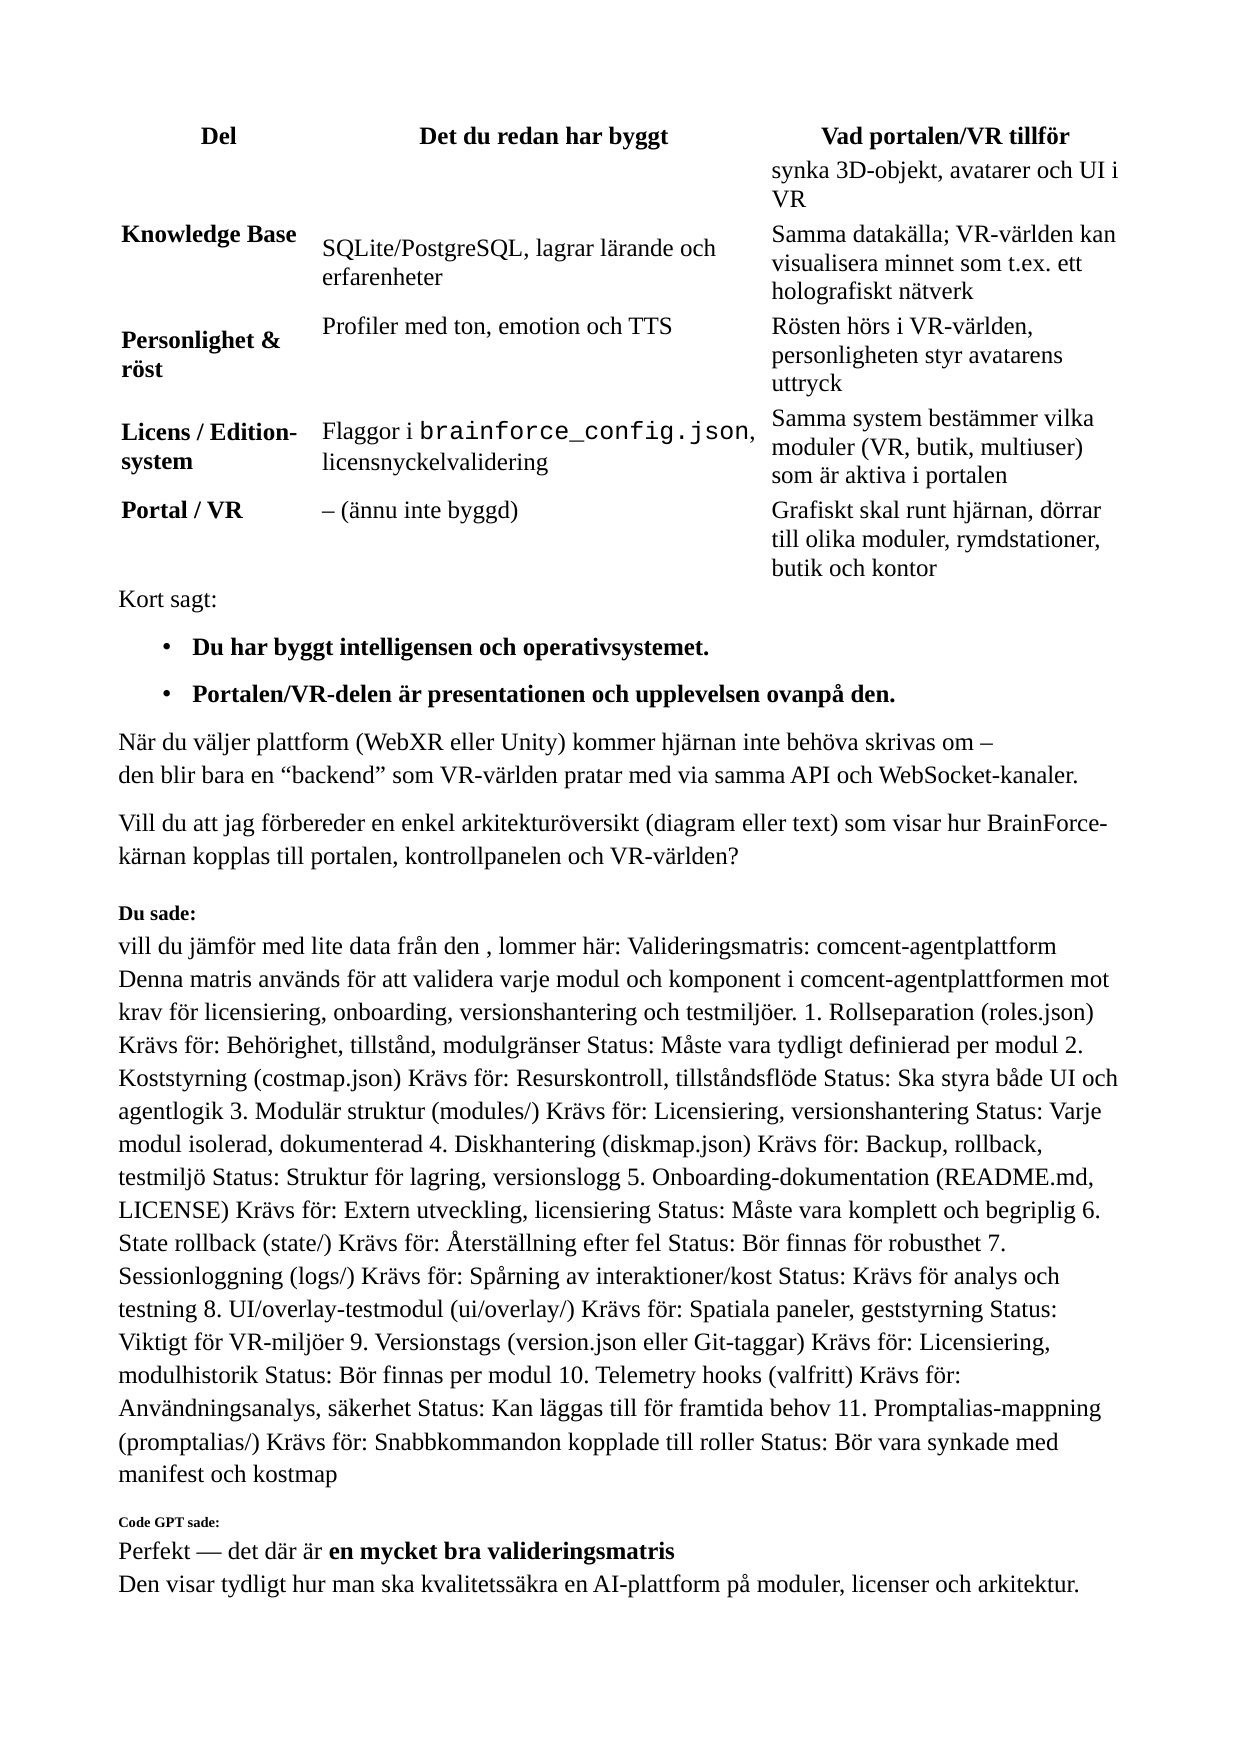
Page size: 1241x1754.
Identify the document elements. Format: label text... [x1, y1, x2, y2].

list Portalen/VR-delen är presentationen och upplevelsen ovanpå den. [162, 679, 1122, 708]
table_cell Knowledge Base [118, 216, 319, 308]
text vill du jämför med lite data från den , lommer här: Valideringsmatris: comcent-agentplattform Denna matris används för att validera varje modul och komponent i comcent-agentplattformen mot krav för licensiering, onboarding, versionshantering och testmiljöer. 1. Rollseparation (roles.json) Krävs för: Behörighet, tillstånd, modulgränser Status: Måste vara tydligt definierad per modul 2. Koststyrning (costmap.json) Krävs för: Resurskontroll, tillståndsflöde Status: Ska styra både UI och agentlogik 3. Modulär struktur (modules/) Krävs för: Licensiering, versionshantering Status: Varje modul isolerad, dokumenterad 4. Diskhantering (diskmap.json) Krävs för: Backup, rollback, testmiljö Status: Struktur för lagring, versionslogg 5. Onboarding-dokumentation (README.md, LICENSE) Krävs för: Extern utveckling, licensiering Status: Måste vara komplett och begriplig 6. State rollback (state/) Krävs för: Återställning efter fel Status: Bör finnas för robusthet 7. Sessionloggning (logs/) Krävs för: Spårning av interaktioner/kost Status: Krävs för analys och testning 8. UI/overlay-testmodul (ui/overlay/) Krävs för: Spatiala paneler, geststyrning Status: Viktigt för VR-miljöer 9. Versionstags (version.json eller Git-taggar) Krävs för: Licensiering, modulhistorik Status: Bör finnas per modul 10. Telemetry hooks (valfritt) Krävs för: Användningsanalys, säkerhet Status: Kan läggas till för framtida behov 11. Promptalias-mappning (promptalias/) Krävs för: Snabbkommandon kopplade till roller Status: Bör vara synkade med manifest och kostmap [118, 931, 1122, 1488]
subtitle Du sade: [118, 901, 1122, 925]
table_cell Flaggor i brainforce_config.json, licensnyckelvalidering [319, 400, 768, 492]
text Perfekt — det där är en mycket bra valideringsmatris 👏 Den visar tydligt hur man ska kvalitetssäkra en AI-plattform på moduler, licenser och arkitektur. [118, 1536, 1122, 1598]
text Kort sagt: [118, 584, 1122, 613]
table_cell Samma system bestämmer vilka moduler (VR, butik, multiuser) som är aktiva i portalen [769, 400, 1122, 492]
table_cell [118, 153, 319, 216]
text Vill du att jag förbereder en enkel arkitekturöversikt (diagram eller text) som visar hur BrainForce-kärnan kopplas till portalen, kontrollpanelen och VR-världen? [118, 808, 1122, 869]
table_cell Licens / Edition-system [118, 400, 319, 492]
table_cell Profiler med ton, emotion och TTS [319, 308, 768, 400]
table_cell Rösten hörs i VR-världen, personligheten styr avatarens uttryck [769, 308, 1122, 400]
subtitle Code GPT sade: [118, 1513, 1122, 1530]
table_cell synka 3D-objekt, avatarer och UI i VR [769, 153, 1122, 216]
text När du väljer plattform (WebXR eller Unity) kommer hjärnan inte behöva skrivas om – den blir bara en “backend” som VR-världen pratar med via samma API och WebSocket-kanaler. [118, 727, 1122, 789]
table_cell [319, 153, 768, 216]
table_header Del [118, 118, 319, 153]
table_header Det du redan har byggt [319, 118, 768, 153]
table_cell Samma datakälla; VR-världen kan visualisera minnet som t.ex. ett holografiskt nätverk [769, 216, 1122, 308]
table_header Vad portalen/VR tillför [769, 118, 1122, 153]
list Du har byggt intelligensen och operativsystemet. [162, 632, 1122, 661]
table_cell Personlighet & röst [118, 308, 319, 400]
table_cell – (ännu inte byggd) [319, 492, 768, 584]
table_cell Grafiskt skal runt hjärnan, dörrar till olika moduler, rymdstationer, butik och kontor [769, 492, 1122, 584]
table_cell SQLite/PostgreSQL, lagrar lärande och erfarenheter [319, 216, 768, 308]
table_cell Portal / VR [118, 492, 319, 584]
